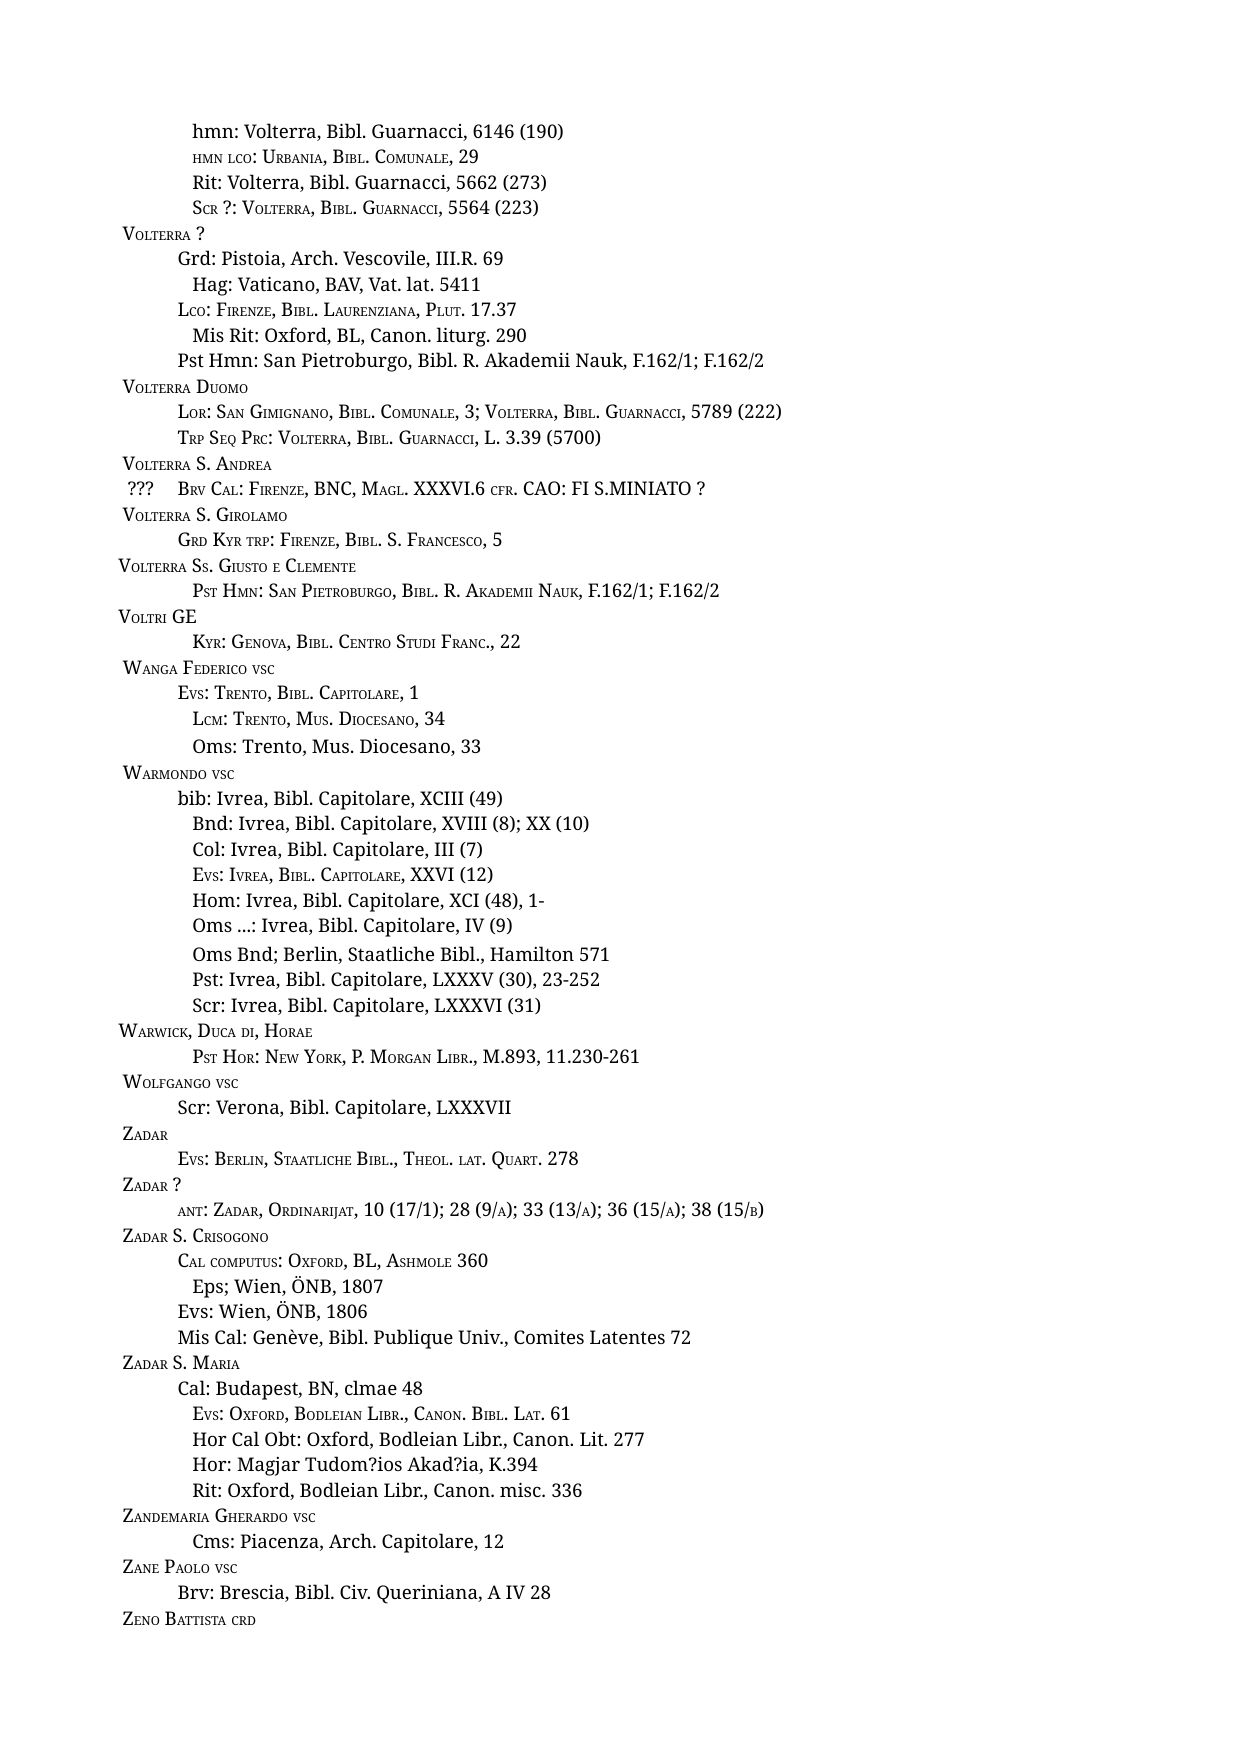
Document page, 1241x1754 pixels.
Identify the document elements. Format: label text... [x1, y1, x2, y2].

text Zadar ? [122, 1171, 1122, 1196]
text Scr: Ivrea, Bibl. Capitolare, LXXXVI (31) [118, 992, 1122, 1018]
text Volterra S. Andrea [122, 450, 1122, 475]
text Brv: Brescia, Bibl. Civ. Queriniana, A IV 28 [122, 1579, 1122, 1605]
text Hom: Ivrea, Bibl. Capitolare, XCI (48), 1- [118, 887, 1122, 912]
text Hor: Magjar Tudom?ios Akad?ia, K.394 [118, 1452, 1122, 1477]
text hmn: Volterra, Bibl. Guarnacci, 6146 (190) [118, 118, 1122, 144]
text Warwick, Duca di, Horae [118, 1018, 1122, 1043]
text Cms: Piacenza, Arch. Capitolare, 12 [118, 1528, 1122, 1554]
text Volterra Ss. Giusto e Clemente [118, 552, 1122, 577]
text Pst Hmn: San Pietroburgo, Bibl. R. Akademii Nauk, F.162/1; F.162/2 [122, 348, 1122, 373]
text Volterra ? [122, 220, 1122, 246]
text Evs: Trento, Bibl. Capitolare, 1 [122, 679, 1122, 705]
text Zadar S. Maria [122, 1349, 1122, 1375]
text Col: Ivrea, Bibl. Capitolare, III (7) [118, 836, 1122, 861]
text Mis Rit: Oxford, BL, Canon. liturg. 290 [118, 322, 1122, 348]
text Rit: Oxford, Bodleian Libr., Canon. misc. 336 [118, 1477, 1122, 1503]
text Evs: Oxford, Bodleian Libr., Canon. Bibl. Lat. 61 [118, 1401, 1122, 1426]
text Oms ...: Ivrea, Bibl. Capitolare, IV (9) [118, 912, 1122, 938]
text ant: Zadar, Ordinarijat, 10 (17/1); 28 (9/a); 33 (13/a); 36 (15/a); 38 (15/b) [122, 1196, 1122, 1222]
text Pst Hor: New York, P. Morgan Libr., M.893, 11.230-261 [118, 1043, 1122, 1069]
text Zeno Battista crd [122, 1605, 1122, 1630]
text Grd: Pistoia, Arch. Vescovile, III.R. 69 [122, 246, 1122, 271]
text Rit: Volterra, Bibl. Guarnacci, 5662 (273) [118, 169, 1122, 195]
text Volterra Duomo [122, 373, 1122, 399]
text ??? Brv Cal: Firenze, BNC, Magl. XXXVI.6 cfr. CAO: FI S.MINIATO ? [122, 475, 1122, 501]
text Wanga Federico vsc [122, 654, 1122, 679]
text Pst Hmn: San Pietroburgo, Bibl. R. Akademii Nauk, F.162/1; F.162/2 [118, 577, 1122, 603]
text Scr: Verona, Bibl. Capitolare, LXXXVII [122, 1094, 1122, 1120]
text Eps; Wien, ÖNB, 1807 [118, 1273, 1122, 1298]
text Oms Bnd; Berlin, Staatliche Bibl., Hamilton 571 [118, 938, 1122, 967]
text Zane Paolo vsc [122, 1554, 1122, 1579]
text Zadar S. Crisogono [122, 1222, 1122, 1247]
text Trp Seq Prc: Volterra, Bibl. Guarnacci, L. 3.39 (5700) [122, 424, 1122, 450]
text Scr ?: Volterra, Bibl. Guarnacci, 5564 (223) [118, 195, 1122, 220]
text Voltri GE [118, 603, 1122, 628]
text Cal computus: Oxford, BL, Ashmole 360 [122, 1247, 1122, 1273]
text Lco: Firenze, Bibl. Laurenziana, Plut. 17.37 [122, 297, 1122, 322]
text Lcm: Trento, Mus. Diocesano, 34 [118, 705, 1122, 731]
text Cal: Budapest, BN, clmae 48 [122, 1375, 1122, 1401]
text Grd Kyr trp: Firenze, Bibl. S. Francesco, 5 [122, 526, 1122, 552]
text Mis Cal: Genève, Bibl. Publique Univ., Comites Latentes 72 [122, 1324, 1122, 1349]
text Zadar [122, 1120, 1122, 1145]
text Zandemaria Gherardo vsc [122, 1503, 1122, 1528]
text Pst: Ivrea, Bibl. Capitolare, LXXXV (30), 23-252 [118, 967, 1122, 992]
text Lor: San Gimignano, Bibl. Comunale, 3; Volterra, Bibl. Guarnacci, 5789 (222) [122, 399, 1122, 424]
text Volterra S. Girolamo [122, 501, 1122, 526]
text Hag: Vaticano, BAV, Vat. lat. 5411 [118, 271, 1122, 297]
text Evs: Wien, ÖNB, 1806 [122, 1298, 1122, 1324]
text Kyr: Genova, Bibl. Centro Studi Franc., 22 [118, 628, 1122, 654]
text Wolfgango vsc [122, 1069, 1122, 1094]
text Evs: Ivrea, Bibl. Capitolare, XXVI (12) [118, 861, 1122, 887]
text Evs: Berlin, Staatliche Bibl., Theol. lat. Quart. 278 [122, 1145, 1122, 1171]
text Oms: Trento, Mus. Diocesano, 33 [118, 731, 1122, 759]
text bib: Ivrea, Bibl. Capitolare, XCIII (49) [122, 785, 1122, 810]
text hmn lco: Urbania, Bibl. Comunale, 29 [118, 144, 1122, 169]
text Warmondo vsc [122, 759, 1122, 785]
text Bnd: Ivrea, Bibl. Capitolare, XVIII (8); XX (10) [118, 810, 1122, 836]
text Hor Cal Obt: Oxford, Bodleian Libr., Canon. Lit. 277 [118, 1426, 1122, 1452]
